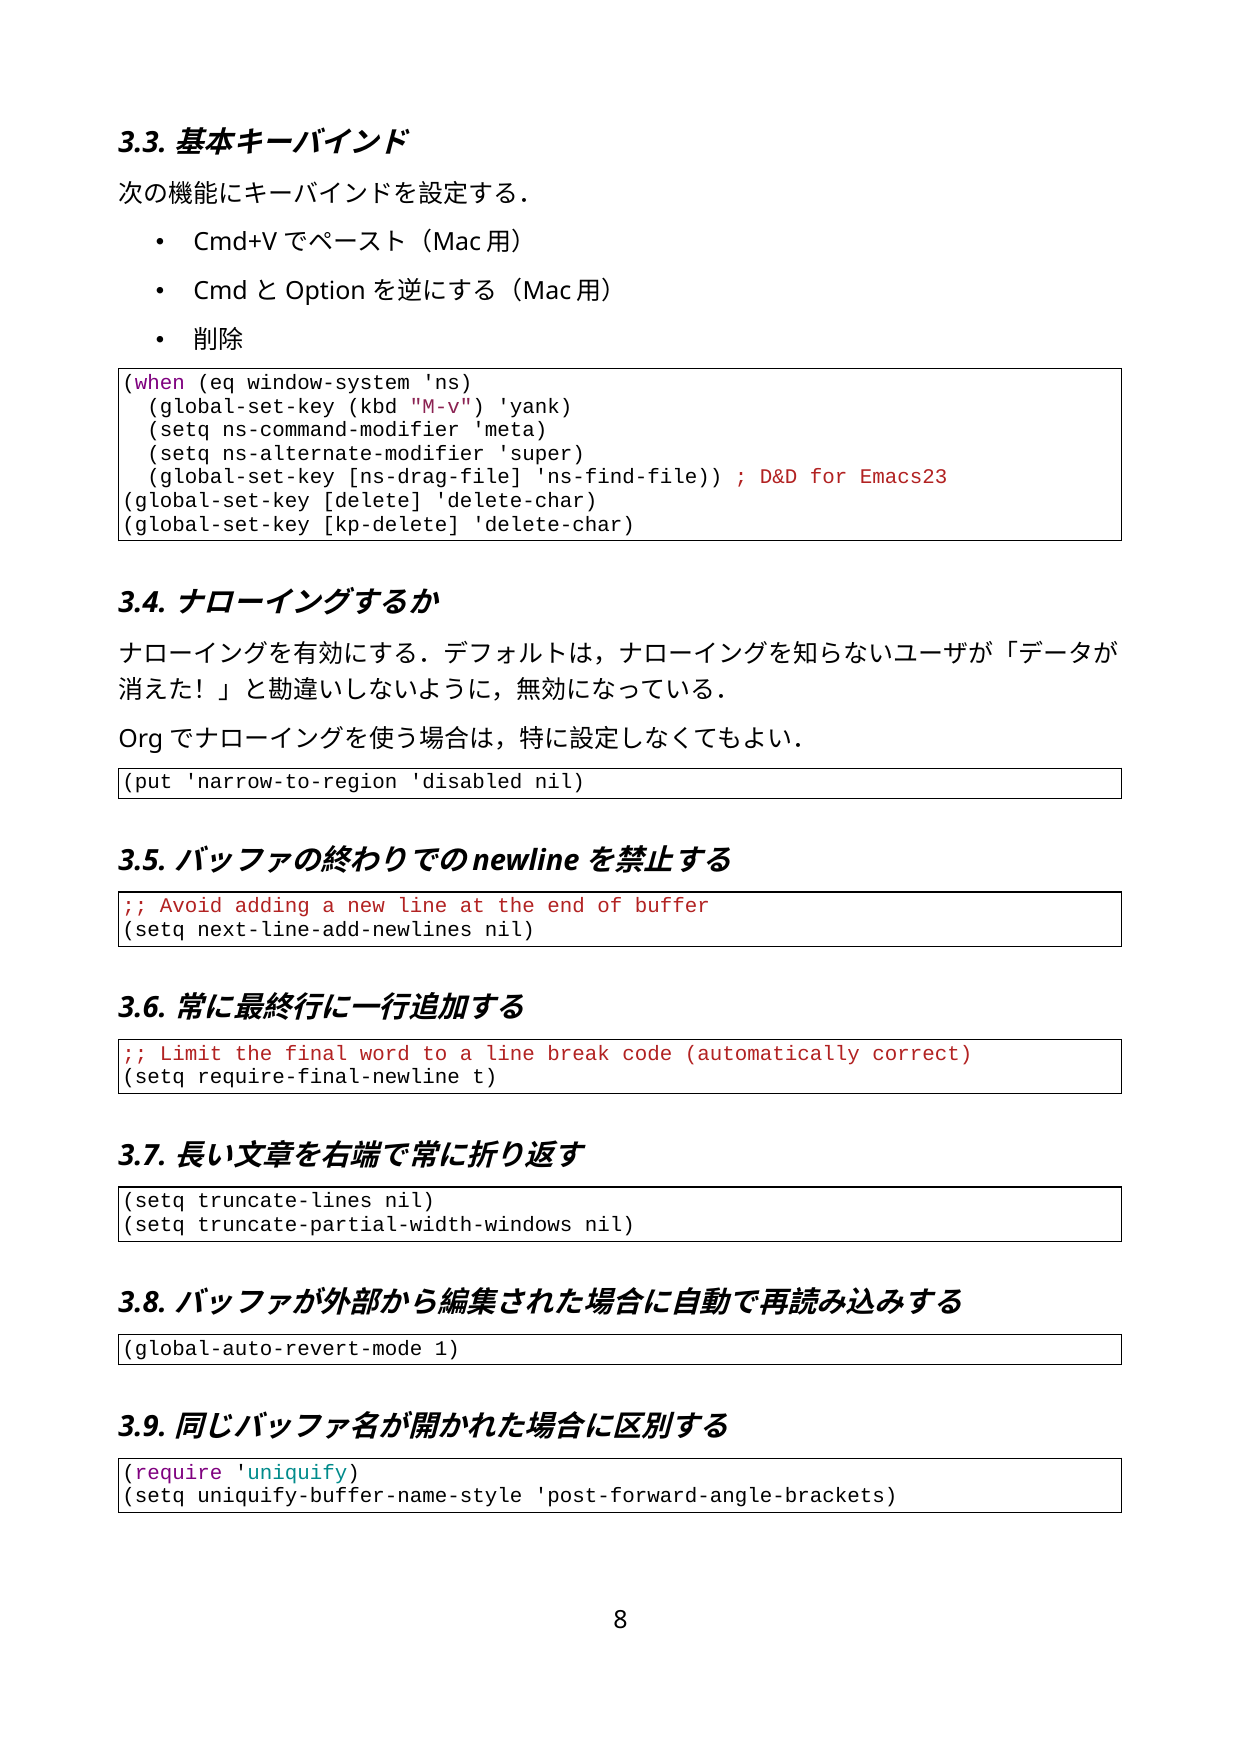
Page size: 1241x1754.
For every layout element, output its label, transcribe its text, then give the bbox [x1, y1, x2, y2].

text (setq require-final-newline t) [119, 1062, 1121, 1093]
text (require 'uniquify) [119, 1459, 1121, 1481]
text (setq ns-alternate-modifier 'super) [119, 439, 1121, 463]
list 削除 [156, 319, 1122, 356]
text (setq truncate-lines nil) [119, 1188, 1121, 1210]
text ;; Avoid adding a new line at the end of buffer [119, 893, 1121, 915]
text 次の機能にキーバインドを設定する． [118, 173, 1122, 209]
list Cmd と Option を逆にする（Mac用） [156, 271, 1122, 307]
subtitle 常に最終行に一行追加する [118, 984, 1122, 1026]
text Org でナローイングを使う場合は，特に設定しなくてもよい． [118, 719, 1122, 755]
subtitle バッファの終わりでのnewlineを禁止する [118, 836, 1122, 879]
subtitle 同じバッファ名が開かれた場合に区別する [118, 1403, 1122, 1445]
text (setq ns-command-modifier 'meta) [119, 415, 1121, 439]
text (setq uniquify-buffer-name-style 'post-forward-angle-brackets) [119, 1481, 1121, 1512]
subtitle ナローイングするか [118, 579, 1122, 621]
text (global-set-key (kbd "M-v") 'yank) [119, 392, 1121, 415]
text ナローイングを有効にする．デフォルトは，ナローイングを知らないユーザが「データが消えた！」と勘違いしないように，無効になっている． [118, 634, 1122, 706]
subtitle 基本キーバインド [118, 118, 1122, 161]
subtitle 長い文章を右端で常に折り返す [118, 1131, 1122, 1174]
text (when (eq window-system 'ns) [119, 369, 1121, 392]
list Cmd+V でペースト（Mac用） [156, 222, 1122, 258]
text (setq truncate-partial-width-windows nil) [119, 1210, 1121, 1241]
text (global-auto-revert-mode 1) [119, 1335, 1121, 1364]
text (setq next-line-add-newlines nil) [119, 915, 1121, 946]
text (global-set-key [delete] 'delete-char) [119, 486, 1121, 510]
text (global-set-key [ns-drag-file] 'ns-find-file)) ; D&D for Emacs23 [119, 463, 1121, 486]
text (global-set-key [kp-delete] 'delete-char) [119, 510, 1121, 540]
text ;; Limit the final word to a line break code (automatically correct) [119, 1040, 1121, 1062]
text (put 'narrow-to-region 'disabled nil) [119, 769, 1121, 798]
subtitle バッファが外部から編集された場合に自動で再読み込みする [118, 1279, 1122, 1321]
